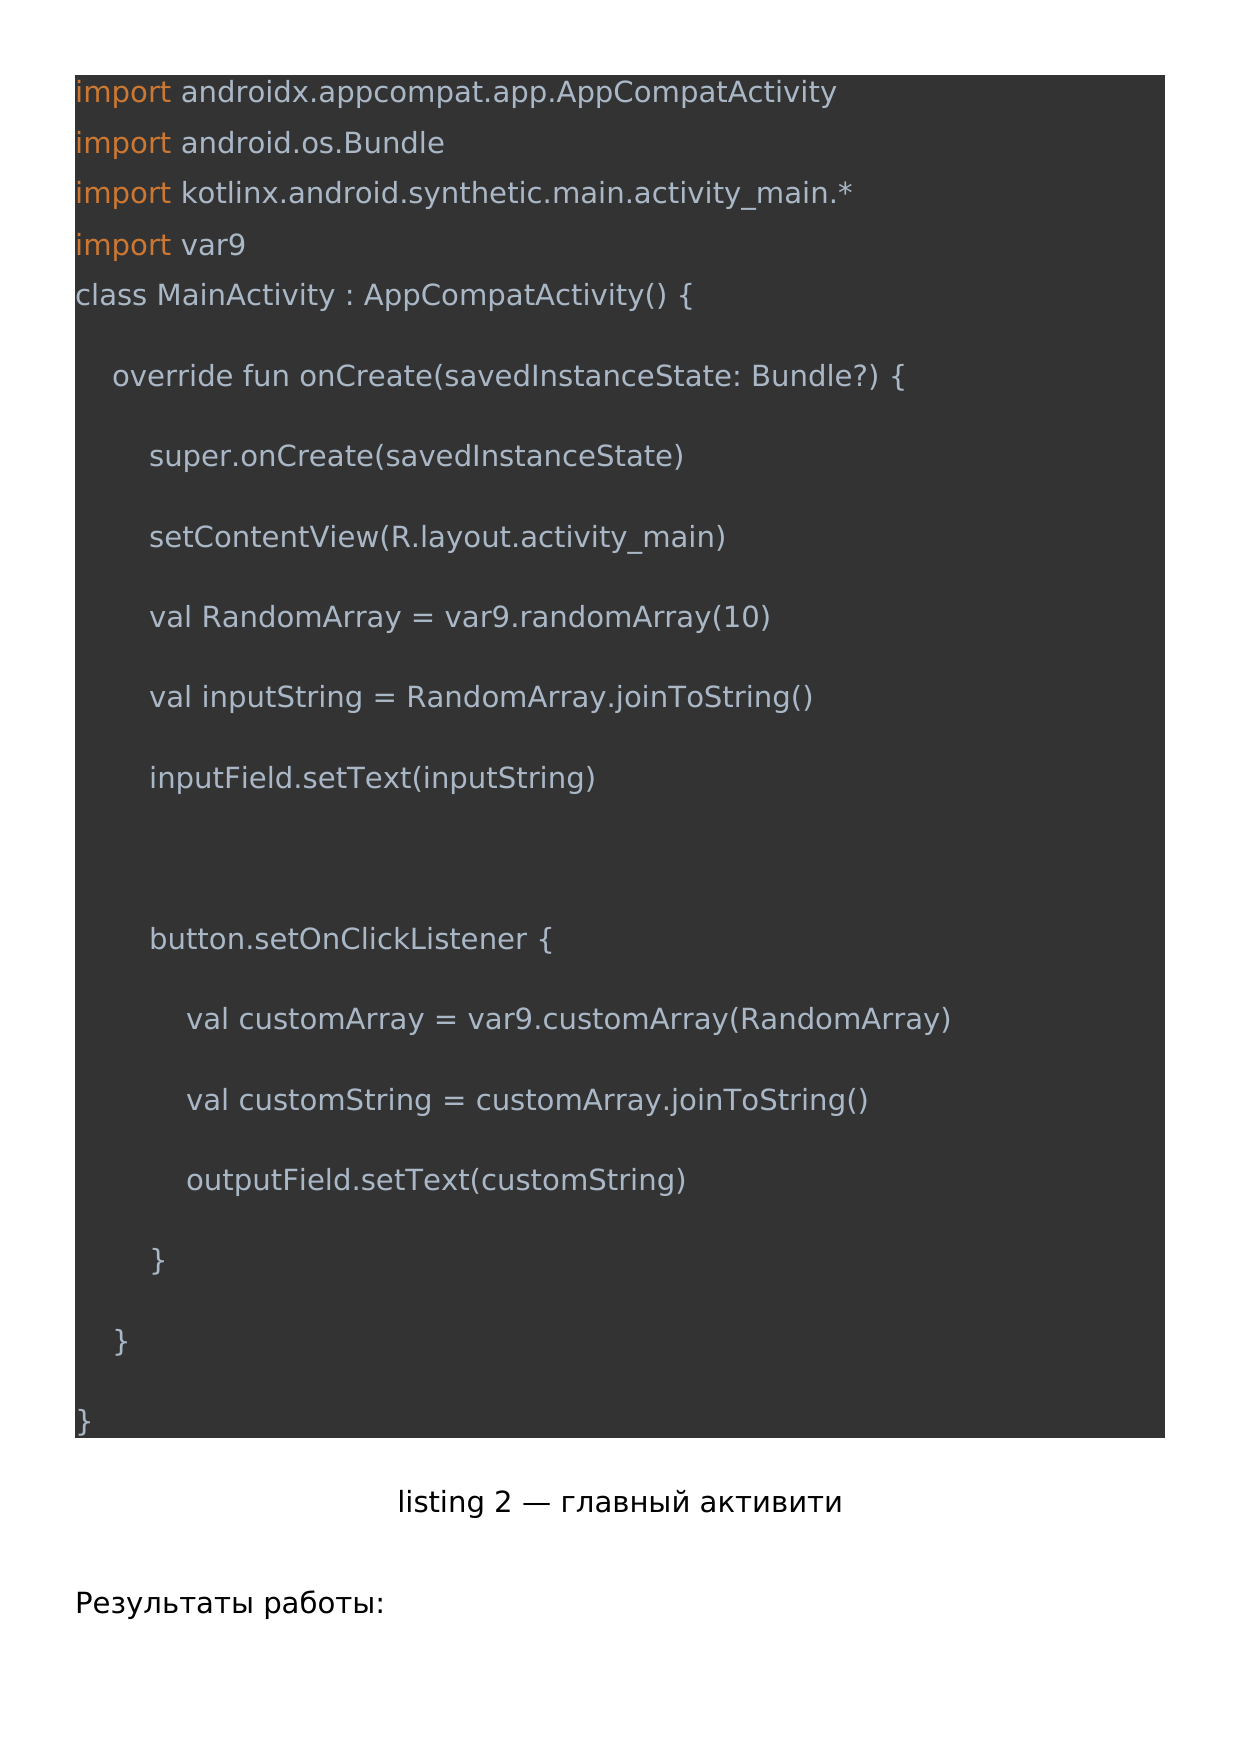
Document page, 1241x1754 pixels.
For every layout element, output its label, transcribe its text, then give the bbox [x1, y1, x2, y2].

text import android.os.Bundle [75, 126, 1165, 160]
text val customArray = var9.customArray(RandomArray) [75, 1002, 1165, 1036]
text } [75, 1404, 1165, 1438]
text import var9 [75, 228, 1165, 262]
text } [75, 1244, 1165, 1278]
text inputField.setText(inputString) [75, 761, 1165, 795]
text val customString = customArray.joinToString() [75, 1083, 1165, 1117]
text val RandomArray = var9.randomArray(10) [75, 600, 1165, 634]
text super.onCreate(savedInstanceState) [75, 439, 1165, 473]
text outputField.setText(customString) [75, 1163, 1165, 1197]
text class MainActivity : AppCompatActivity() { [75, 279, 1165, 313]
text Результаты работы: [75, 1587, 1165, 1621]
text setContentView(R.layout.activity_main) [75, 520, 1165, 554]
text val inputString = RandomArray.joinToString() [75, 681, 1165, 715]
text override fun onCreate(savedInstanceState: Bundle?) { [75, 359, 1165, 393]
text import androidx.appcompat.app.AppCompatActivity [75, 75, 1165, 109]
text import kotlinx.android.synthetic.main.activity_main.* [75, 177, 1165, 211]
text } [75, 1324, 1165, 1358]
text button.setOnClickListener { [75, 922, 1165, 956]
text listing 2 — главный активити [75, 1485, 1165, 1519]
